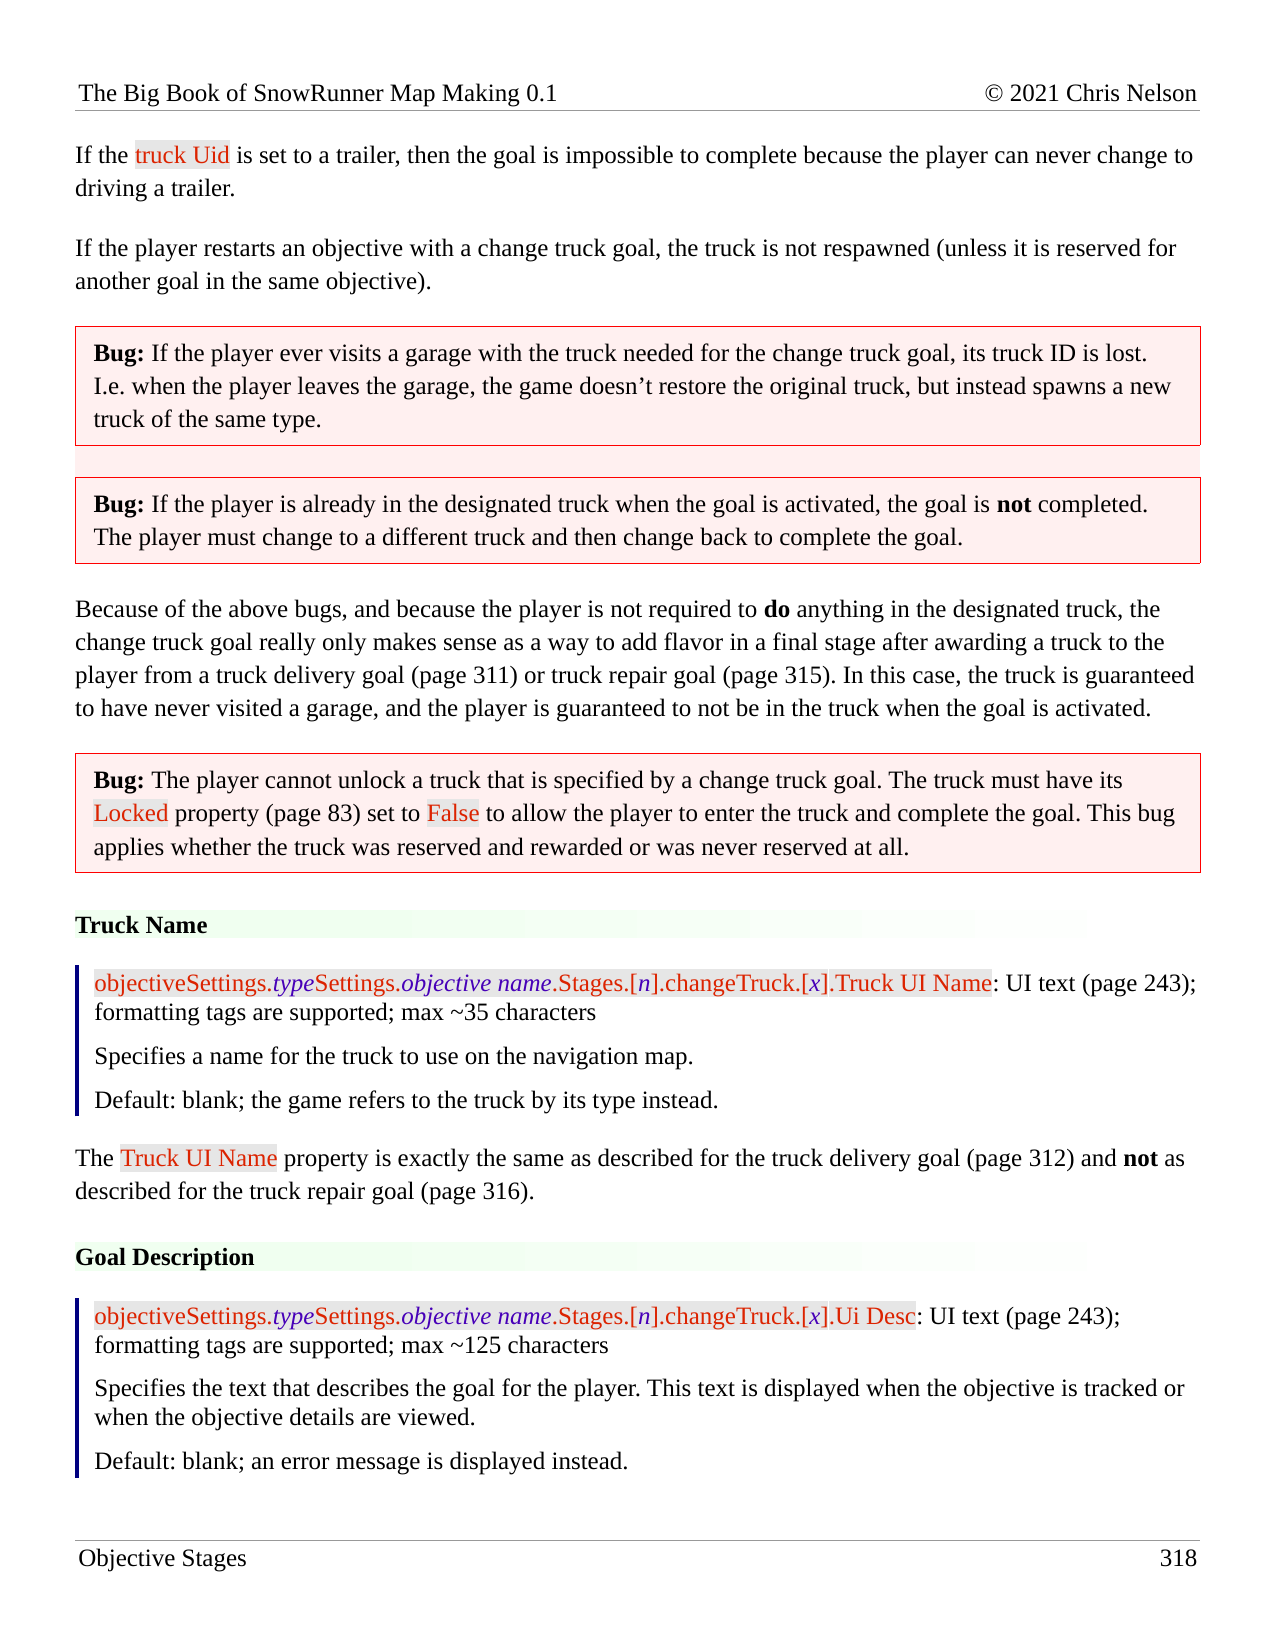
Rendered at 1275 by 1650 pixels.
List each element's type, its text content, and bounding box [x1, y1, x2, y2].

text Specifies the text that describes the goal for the player. This text is displayed when the objective is tracked or when the objective details are viewed. [79, 1371, 1200, 1431]
text The Truck UI Name property is exactly the same as described for the truck delivery goal (page 312) and not as described for the truck repair goal (page 316). [75, 1143, 1200, 1205]
list If the player ever visits a garage with the truck needed for the change truck goal, its truck ID is lost. I.e. when the player leaves the garage, the game doesn’t restore the original truck, but instead spawns a new truck of the same type. [76, 327, 1200, 445]
text Default: blank; the game refers to the truck by its type instead. [79, 1082, 1200, 1116]
subtitle Goal Description [75, 1242, 1200, 1271]
text Because of the above bugs, and because the player is not required to do anything in the designated truck, the change truck goal really only makes sense as a way to add flavor in a final stage after awarding a truck to the player from a truck delivery goal (page 311) or truck repair goal (page 315). In this case, the truck is guaranteed to have never visited a garage, and the player is guaranteed to not be in the truck when the goal is activated. [75, 594, 1200, 722]
list If the player is already in the designated truck when the goal is activated, the goal is not completed. The player must change to a different truck and then change back to complete the goal. [76, 478, 1200, 563]
text If the truck Uid is set to a trailer, then the goal is impossible to complete because the player can never change to driving a trailer. [75, 140, 1200, 202]
text Specifies a name for the truck to use on the navigation map. [79, 1038, 1200, 1070]
subtitle Truck Name [75, 910, 1200, 938]
text objectiveSettings.typeSettings.objective name.Stages.[n].changeTruck.[x].Ui Desc: UI text (page 243); formatting tags are supported; max ~125 characters [79, 1298, 1200, 1358]
text If the player restarts an objective with a change truck goal, the truck is not respawned (unless it is reserved for another goal in the same objective). [75, 233, 1200, 295]
list The player cannot unlock a truck that is specified by a change truck goal. The truck must have its Locked property (page 83) set to False to allow the player to enter the truck and complete the goal. This bug applies whether the truck was reserved and rewarded or was never reserved at all. [76, 754, 1200, 872]
text Default: blank; an error message is displayed instead. [79, 1443, 1200, 1478]
text objectiveSettings.typeSettings.objective name.Stages.[n].changeTruck.[x].Truck UI Name: UI text (page 243); formatting tags are supported; max ~35 characters [79, 965, 1200, 1026]
